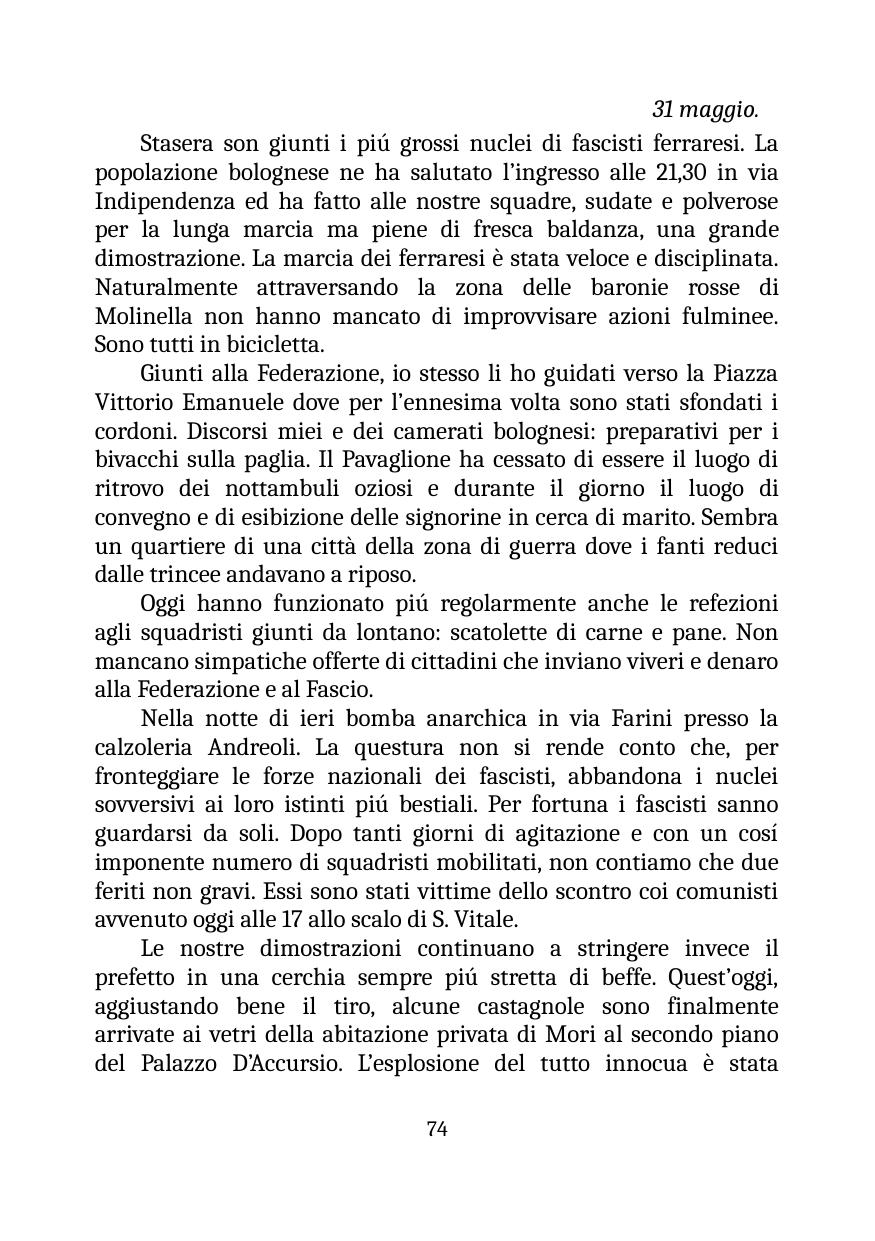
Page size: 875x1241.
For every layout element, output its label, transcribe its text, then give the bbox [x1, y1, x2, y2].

text Le nostre dimostrazioni continuano a stringere invece il prefetto in una cerchia sempre piú stretta di beffe. Quest’oggi, aggiustando bene il tiro, alcune castagnole sono finalmente arrivate ai vetri della abitazione privata di Mori al secondo piano del Palazzo D’Accursio. L’esplosione del tutto innocua è stata [94, 934, 779, 1078]
text Giunti alla Federazione, io stesso li ho guidati verso la Piazza Vittorio Emanuele dove per l’ennesima volta sono stati sfondati i cordoni. Discorsi miei e dei camerati bolognesi: preparativi per i bivacchi sulla paglia. Il Pavaglione ha cessato di essere il luogo di ritrovo dei nottambuli oziosi e durante il giorno il luogo di convegno e di esibizione delle signorine in cerca di marito. Sembra un quartiere di una città della zona di guerra dove i fanti reduci dalle trincee andavano a riposo. [94, 359, 779, 589]
text Oggi hanno funzionato piú regolarmente anche le refezioni agli squadristi giunti da lontano: scatolette di carne e pane. Non mancano simpatiche offerte di cittadini che inviano viveri e denaro alla Federazione e al Fascio. [94, 589, 779, 704]
text Stasera son giunti i piú grossi nuclei di fascisti ferraresi. La popolazione bolognese ne ha salutato l’ingresso alle 21,30 in via Indipendenza ed ha fatto alle nostre squadre, sudate e polverose per la lunga marcia ma piene di fresca baldanza, una grande dimostrazione. La marcia dei ferraresi è stata veloce e disciplinata. Naturalmente attraversando la zona delle baronie rosse di Molinella non hanno mancato di improvvisare azioni fulminee. Sono tutti in bicicletta. [94, 129, 779, 359]
text 31 maggio. [94, 94, 762, 123]
text Nella notte di ieri bomba anarchica in via Farini presso la calzoleria Andreoli. La questura non si rende conto che, per fronteggiare le forze nazionali dei fascisti, abbandona i nuclei sovversivi ai loro istinti piú bestiali. Per fortuna i fascisti sanno guardarsi da soli. Dopo tanti giorni di agitazione e con un cosí imponente numero di squadristi mobilitati, non contiamo che due feriti non gravi. Essi sono stati vittime dello scontro coi comunisti avvenuto oggi alle 17 allo scalo di S. Vitale. [94, 704, 779, 934]
